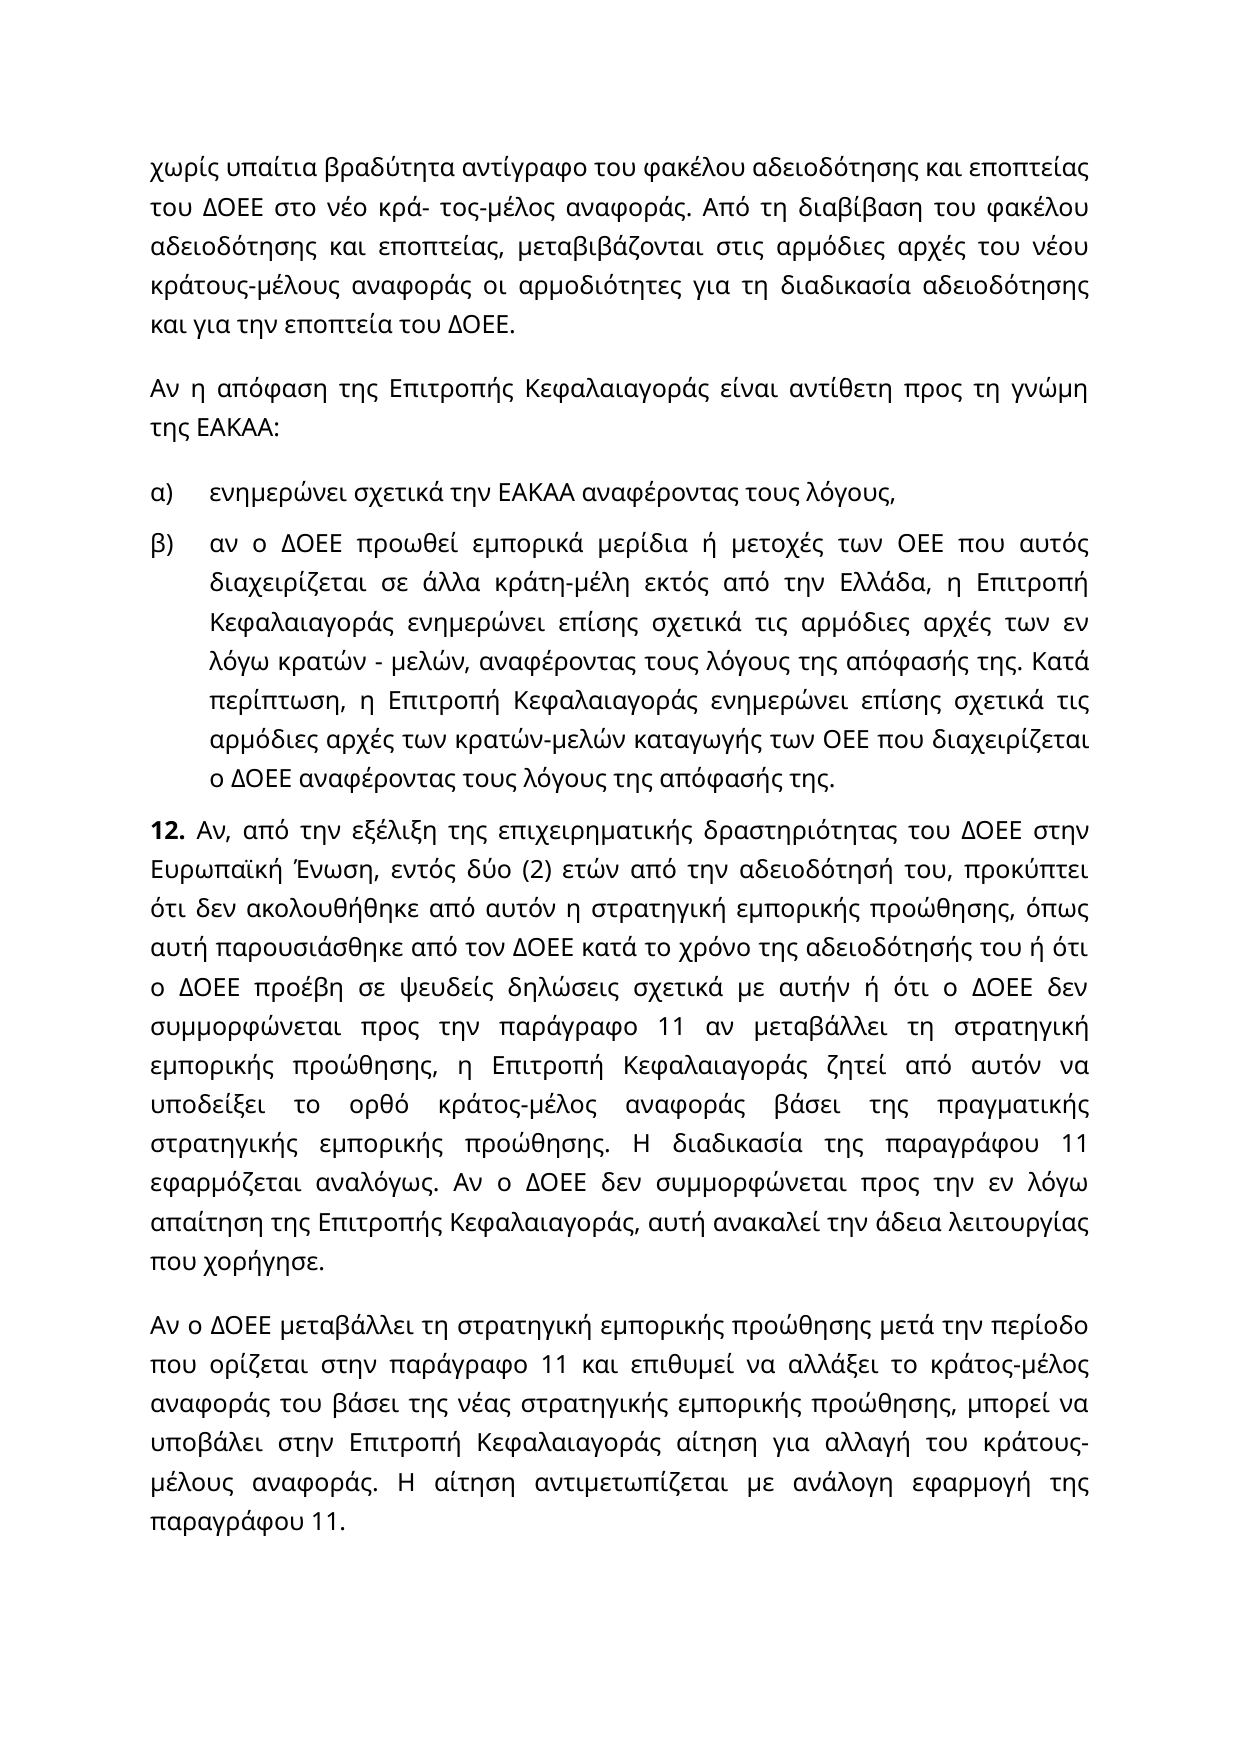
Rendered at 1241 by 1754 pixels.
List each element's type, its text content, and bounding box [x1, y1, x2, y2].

list β) αν ο ΔΟΕΕ προωθεί εμπορικά μερίδια ή μετοχές των ΟΕΕ που αυτός διαχειρίζεται σε άλλα κράτη-μέλη εκτός από την Ελλάδα, η Επιτροπή Κεφαλαιαγοράς ενημερώνει επίσης σχετικά τις αρμόδιες αρχές των εν λόγω κρατών - μελών, αναφέροντας τους λόγους της απόφασής της. Κατά περίπτωση, η Επιτροπή Κεφαλαιαγοράς ενημερώνει επίσης σχετικά τις αρμόδιες αρχές των κρατών-μελών καταγωγής των ΟΕΕ που διαχειρίζεται ο ΔΟΕΕ αναφέροντας τους λόγους της απόφασής της. [150, 526, 1090, 795]
text 12. Αν, από την εξέλιξη της επιχειρηματικής δραστηριότητας του ΔΟΕΕ στην Ευρωπαϊκή Ένωση, εντός δύο (2) ετών από την αδειοδότησή του, προκύπτει ότι δεν ακολουθήθηκε από αυτόν η στρατηγική εμπορικής προώθησης, όπως αυτή παρουσιάσθηκε από τον ΔΟΕΕ κατά το χρόνο της αδειοδότησής του ή ότι ο ΔΟΕΕ προέβη σε ψευδείς δηλώσεις σχετικά με αυτήν ή ότι ο ΔΟΕΕ δεν συμμορφώνεται προς την παράγραφο 11 αν μεταβάλλει τη στρατηγική εμπορικής προώθησης, η Επιτροπή Κεφαλαιαγοράς ζητεί από αυτόν να υποδείξει το ορθό κράτος-μέλος αναφοράς βάσει της πραγματικής στρατηγικής εμπορικής προώθησης. Η διαδικασία της παραγράφου 11 εφαρμόζεται αναλόγως. Αν ο ΔΟΕΕ δεν συμμορφώνεται προς την εν λόγω απαίτηση της Επιτροπής Κεφαλαιαγοράς, αυτή ανακαλεί την άδεια λειτουργίας που χορήγησε. [150, 812, 1090, 1277]
text Αν ο ΔΟΕΕ μεταβάλλει τη στρατηγική εμπορικής προώθησης μετά την περίοδο που ορίζεται στην παράγραφο 11 και επιθυμεί να αλλάξει το κράτος-μέλος αναφοράς του βάσει της νέας στρατηγικής εμπορικής προώθησης, μπορεί να υποβάλει στην Επιτροπή Κεφαλαιαγοράς αίτηση για αλλαγή του κράτους-μέλους αναφοράς. Η αίτηση αντιμετωπίζεται με ανάλογη εφαρμογή της παραγράφου 11. [150, 1307, 1090, 1537]
list α) ενημερώνει σχετικά την ΕΑΚΑΑ αναφέροντας τους λόγους, [150, 474, 1090, 508]
text Αν η απόφαση της Επιτροπής Κεφαλαιαγοράς είναι αντίθετη προς τη γνώμη της ΕΑΚΑΑ: [150, 371, 1090, 444]
text χωρίς υπαίτια βραδύτητα αντίγραφο του φακέλου αδειοδότησης και εποπτείας του ΔΟΕΕ στο νέο κρά- τος-μέλος αναφοράς. Από τη διαβίβαση του φακέλου αδειοδότησης και εποπτείας, μεταβιβάζονται στις αρμόδιες αρχές του νέου κράτους-μέλους αναφοράς οι αρμοδιότητες για τη διαδικασία αδειοδότησης και για την εποπτεία του ΔΟΕΕ. [150, 150, 1090, 341]
